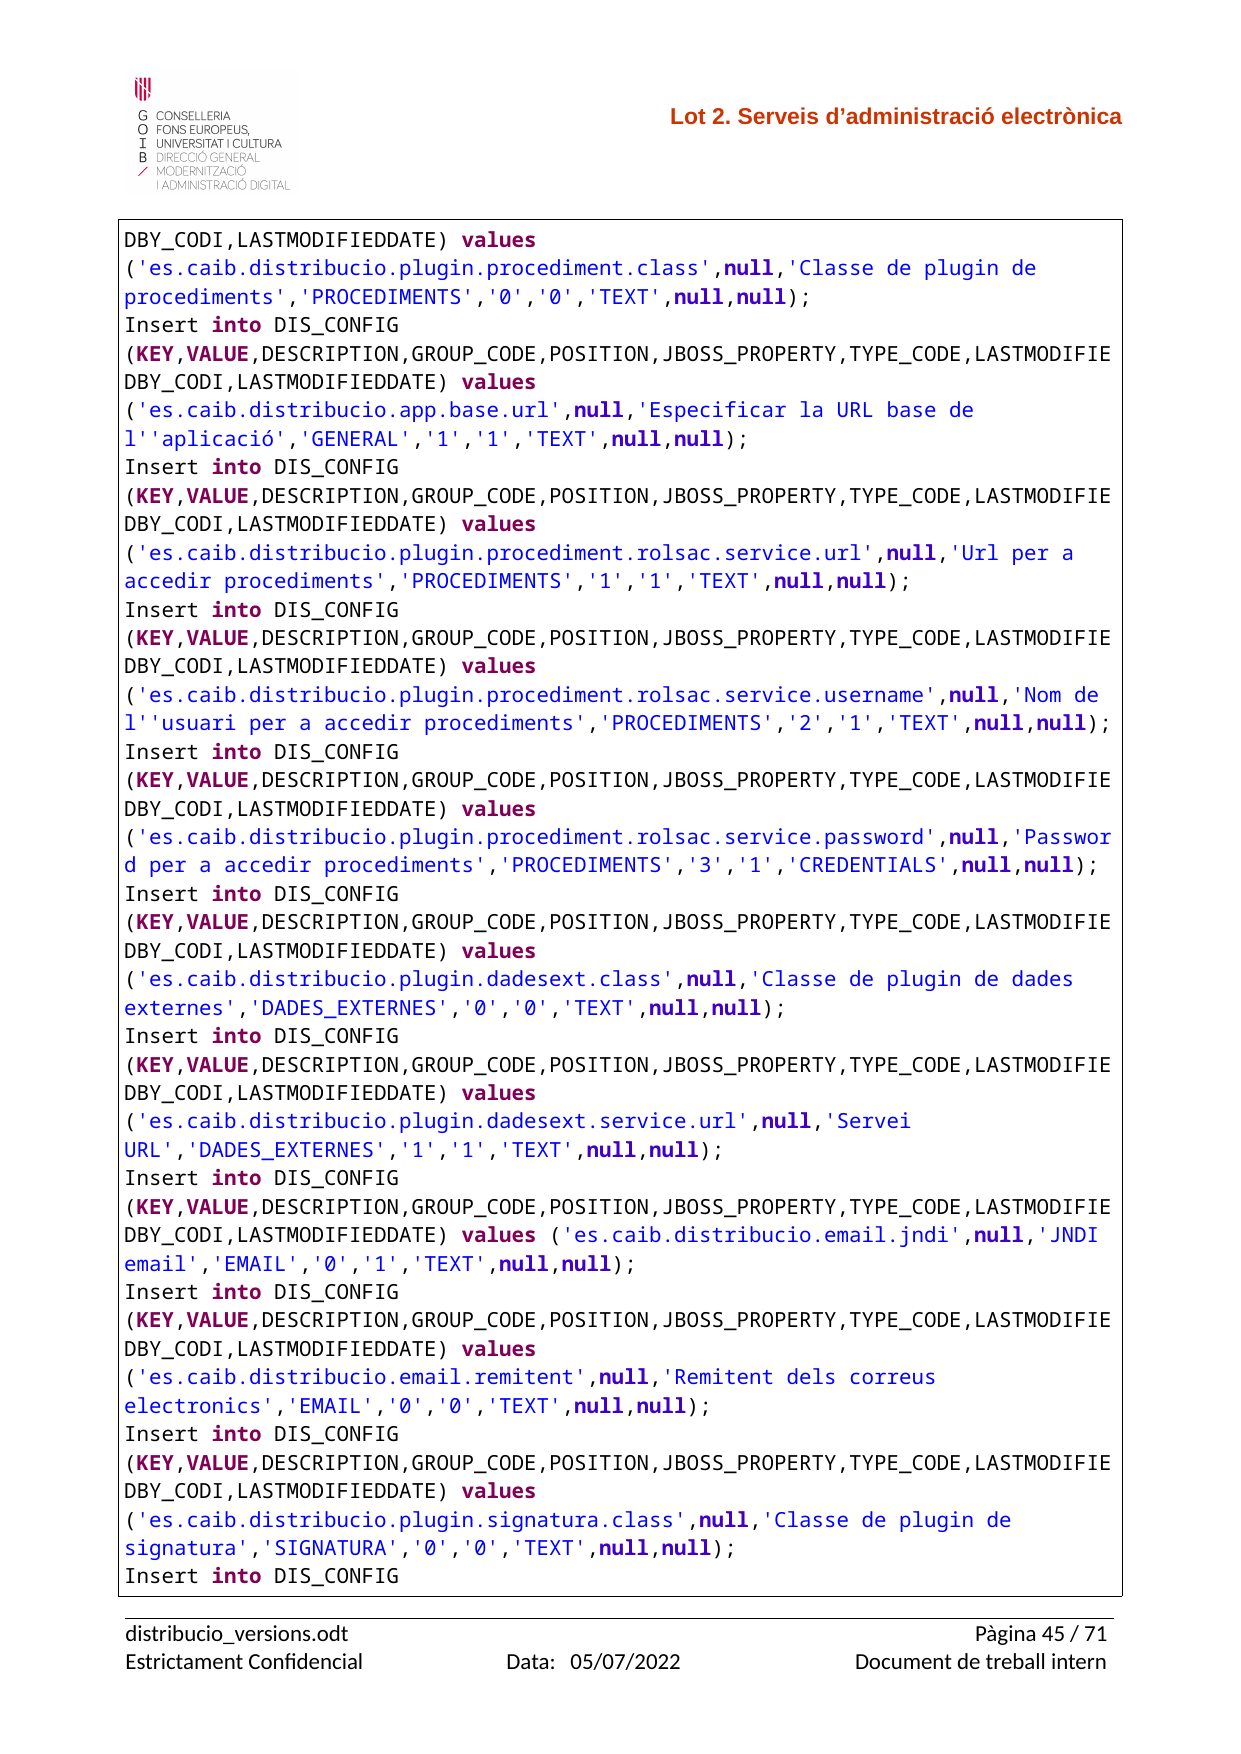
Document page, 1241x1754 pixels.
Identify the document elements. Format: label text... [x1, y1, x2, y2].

table_header DBY_CODI,LASTMODIFIEDDATE) values ('es.caib.distribucio.plugin.procediment.class',null,'Classe de plugin de procediments','PROCEDIMENTS','0','0','TEXT',null,null); Insert into DIS_CONFIG (KEY,VALUE,DESCRIPTION,GROUP_CODE,POSITION,JBOSS_PROPERTY,TYPE_CODE,LASTMODIFIEDBY_CODI,LASTMODIFIEDDATE) values ('es.caib.distribucio.app.base.url',null,'Especificar la URL base de l''aplicació','GENERAL','1','1','TEXT',null,null); Insert into DIS_CONFIG (KEY,VALUE,DESCRIPTION,GROUP_CODE,POSITION,JBOSS_PROPERTY,TYPE_CODE,LASTMODIFIEDBY_CODI,LASTMODIFIEDDATE) values ('es.caib.distribucio.plugin.procediment.rolsac.service.url',null,'Url per a accedir procediments','PROCEDIMENTS','1','1','TEXT',null,null); Insert into DIS_CONFIG (KEY,VALUE,DESCRIPTION,GROUP_CODE,POSITION,JBOSS_PROPERTY,TYPE_CODE,LASTMODIFIEDBY_CODI,LASTMODIFIEDDATE) values ('es.caib.distribucio.plugin.procediment.rolsac.service.username',null,'Nom de l''usuari per a accedir procediments','PROCEDIMENTS','2','1','TEXT',null,null); Insert into DIS_CONFIG (KEY,VALUE,DESCRIPTION,GROUP_CODE,POSITION,JBOSS_PROPERTY,TYPE_CODE,LASTMODIFIEDBY_CODI,LASTMODIFIEDDATE) values ('es.caib.distribucio.plugin.procediment.rolsac.service.password',null,'Password per a accedir procediments','PROCEDIMENTS','3','1','CREDENTIALS',null,null); Insert into DIS_CONFIG (KEY,VALUE,DESCRIPTION,GROUP_CODE,POSITION,JBOSS_PROPERTY,TYPE_CODE,LASTMODIFIEDBY_CODI,LASTMODIFIEDDATE) values ('es.caib.distribucio.plugin.dadesext.class',null,'Classe de plugin de dades externes','DADES_EXTERNES','0','0','TEXT',null,null); Insert into DIS_CONFIG (KEY,VALUE,DESCRIPTION,GROUP_CODE,POSITION,JBOSS_PROPERTY,TYPE_CODE,LASTMODIFIEDBY_CODI,LASTMODIFIEDDATE) values ('es.caib.distribucio.plugin.dadesext.service.url',null,'Servei URL','DADES_EXTERNES','1','1','TEXT',null,null); Insert into DIS_CONFIG (KEY,VALUE,DESCRIPTION,GROUP_CODE,POSITION,JBOSS_PROPERTY,TYPE_CODE,LASTMODIFIEDBY_CODI,LASTMODIFIEDDATE) values ('es.caib.distribucio.email.jndi',null,'JNDI email','EMAIL','0','1','TEXT',null,null); Insert into DIS_CONFIG (KEY,VALUE,DESCRIPTION,GROUP_CODE,POSITION,JBOSS_PROPERTY,TYPE_CODE,LASTMODIFIEDBY_CODI,LASTMODIFIEDDATE) values ('es.caib.distribucio.email.remitent',null,'Remitent dels correus electronics','EMAIL','0','0','TEXT',null,null); Insert into DIS_CONFIG (KEY,VALUE,DESCRIPTION,GROUP_CODE,POSITION,JBOSS_PROPERTY,TYPE_CODE,LASTMODIFIEDBY_CODI,LASTMODIFIEDDATE) values ('es.caib.distribucio.plugin.signatura.class',null,'Classe de plugin de signatura','SIGNATURA','0','0','TEXT',null,null); Insert into DIS_CONFIG [119, 220, 1122, 1596]
picture [126, 70, 299, 197]
